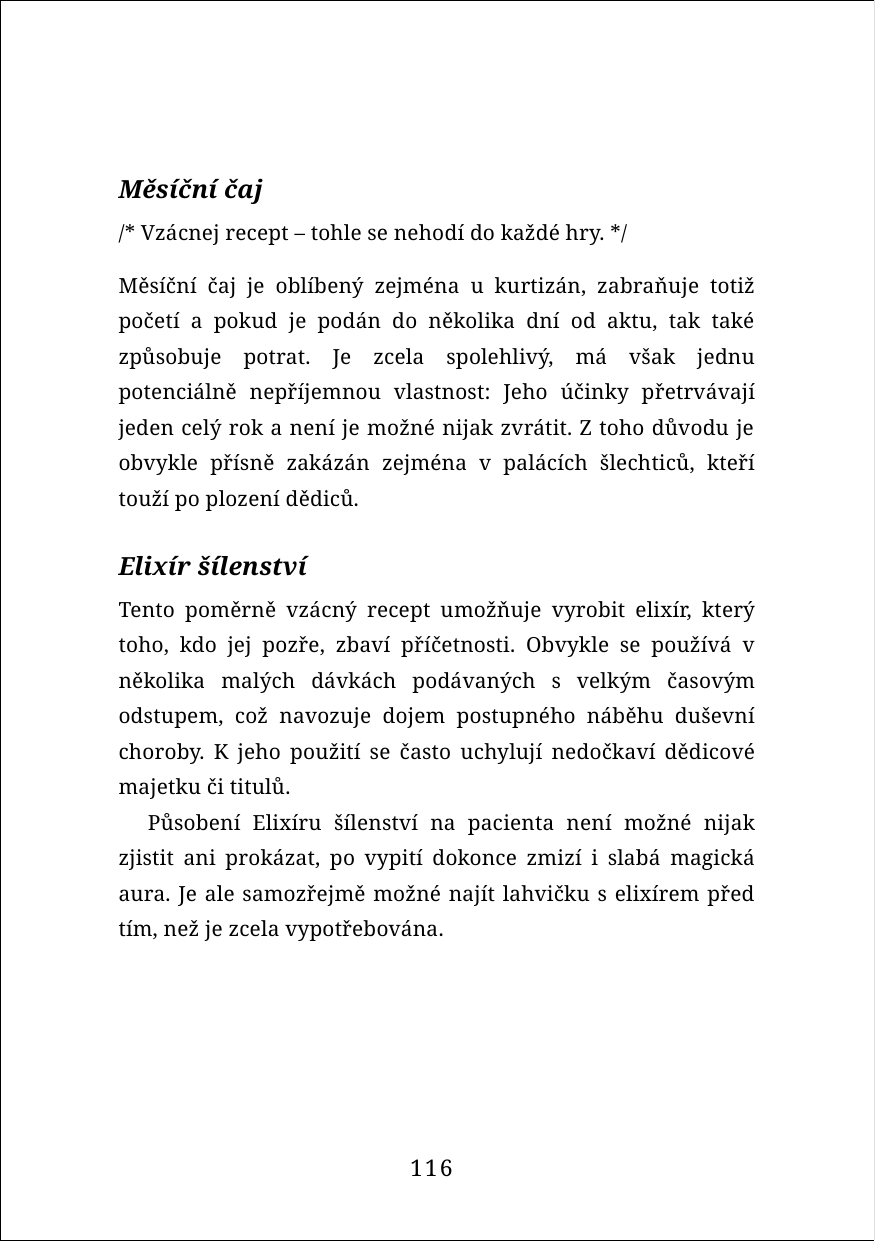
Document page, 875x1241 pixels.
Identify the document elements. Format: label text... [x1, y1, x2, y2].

subtitle Elixír šílenství [118, 549, 756, 583]
text Tento poměrně vzácný recept umožňuje vyrobit elixír, který toho, kdo jej pozře, zbaví příčetnosti. Obvykle se používá v několika malých dávkách podávaných s velkým časovým odstupem, což navozuje dojem postupného náběhu duševní choroby. K jeho použití se často uchylují nedočkaví dědicové majetku či titulů. Působení Elixíru šílenství na pacienta není možné nijak zjistit ani prokázat, po vypití dokonce zmizí i slabá magická aura. Je ale samozřejmě možné najít lahvičku s elixírem před tím, než je zcela vypotřebována. [118, 595, 756, 943]
text Měsíční čaj je oblíbený zejména u kurtizán, zabraňuje totiž početí a pokud je podán do několika dní od aktu, tak také způsobuje potrat. Je zcela spolehlivý, má však jednu potenciálně nepříjemnou vlastnost: Jeho účinky přetrvávají jeden celý rok a není je možné nijak zvrátit. Z toho důvodu je obvykle přísně zakázán zejména v palácích šlechticů, kteří touží po plození dědiců. [118, 271, 756, 512]
text /* Vzácnej recept – tohle se nehodí do každé hry. */ [118, 218, 756, 246]
subtitle Měsíční čaj [118, 172, 756, 206]
